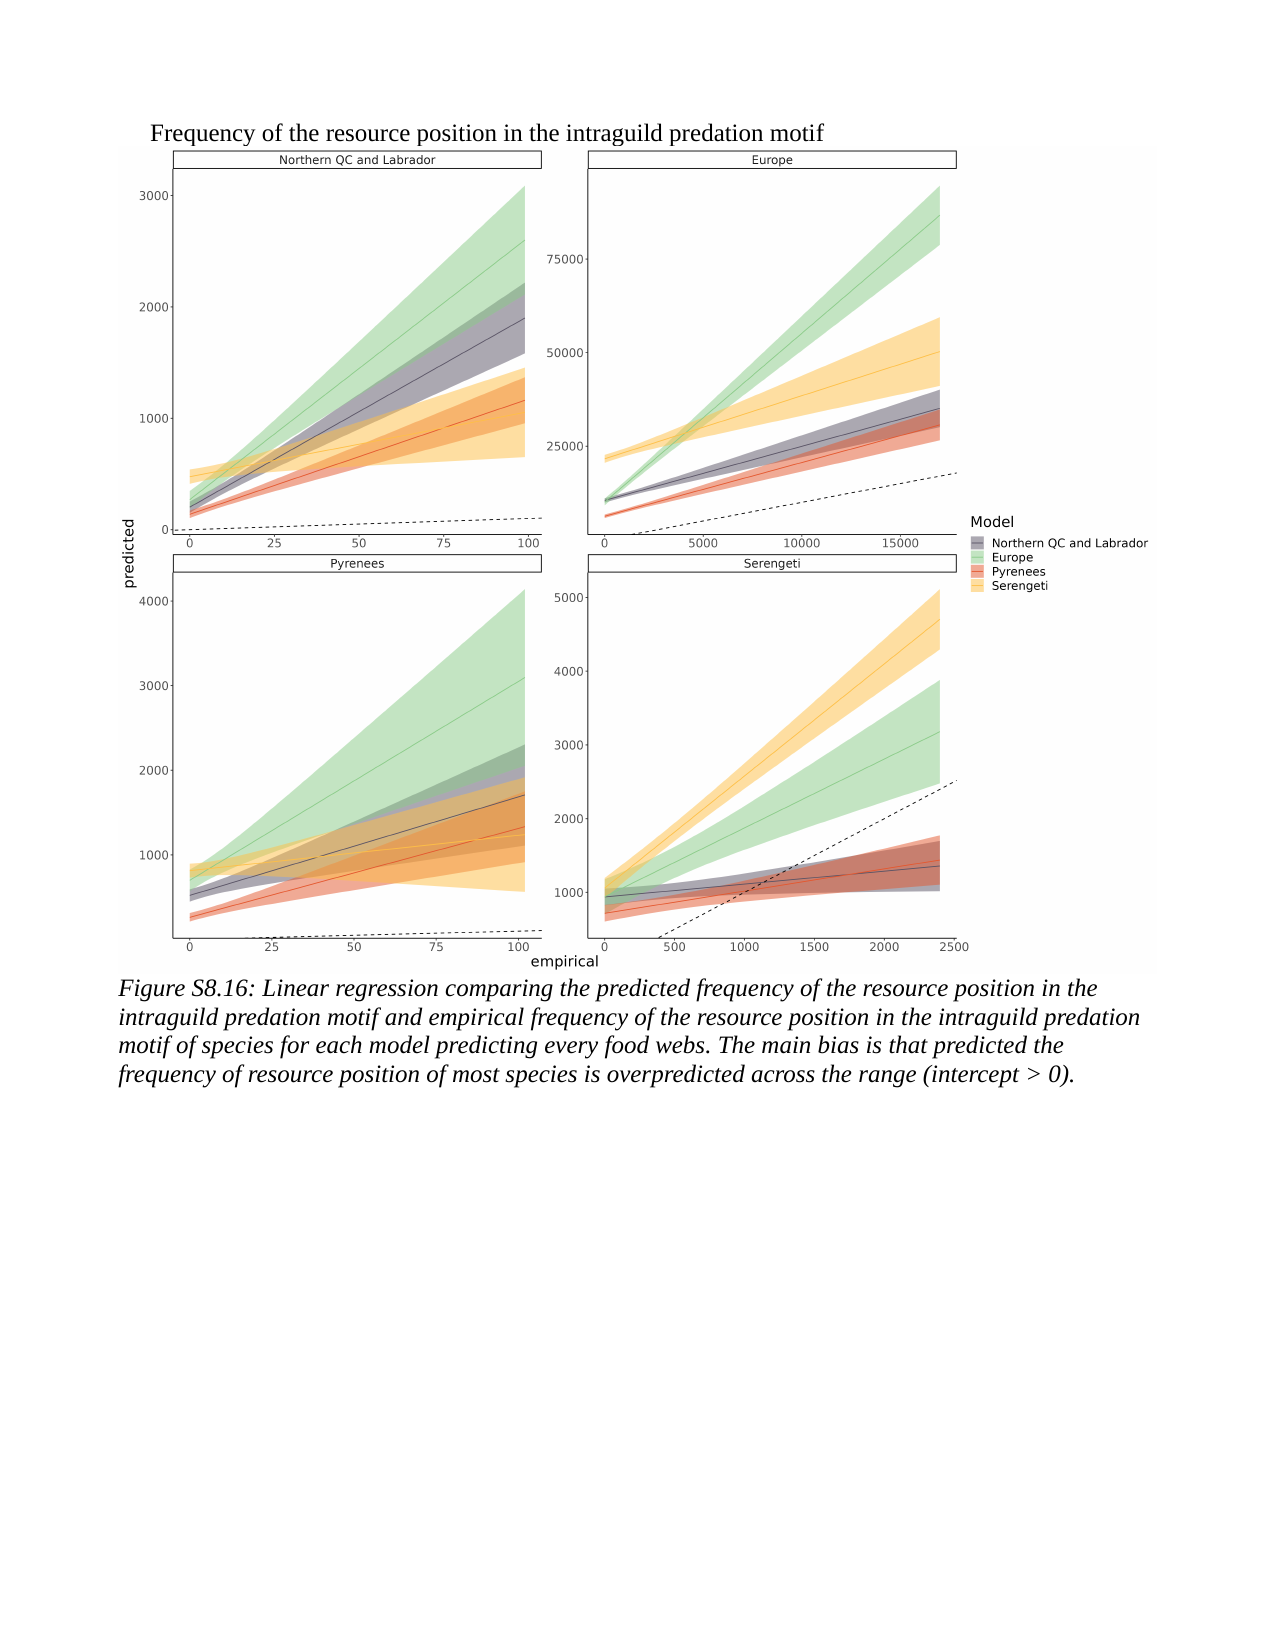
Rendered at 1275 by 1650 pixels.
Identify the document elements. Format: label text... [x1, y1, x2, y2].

picture [118, 146, 1157, 974]
text Figure S8.16: Linear regression comparing the predicted frequency of the resource position in the intraguild predation motif and empirical frequency of the resource position in the intraguild predation motif of species for each model predicting every food webs. The main bias is that predicted the frequency of resource position of most species is overpredicted across the range (intercept > 0). [118, 974, 1157, 1088]
text Frequency of the resource position in the intraguild predation motif [150, 118, 1125, 146]
